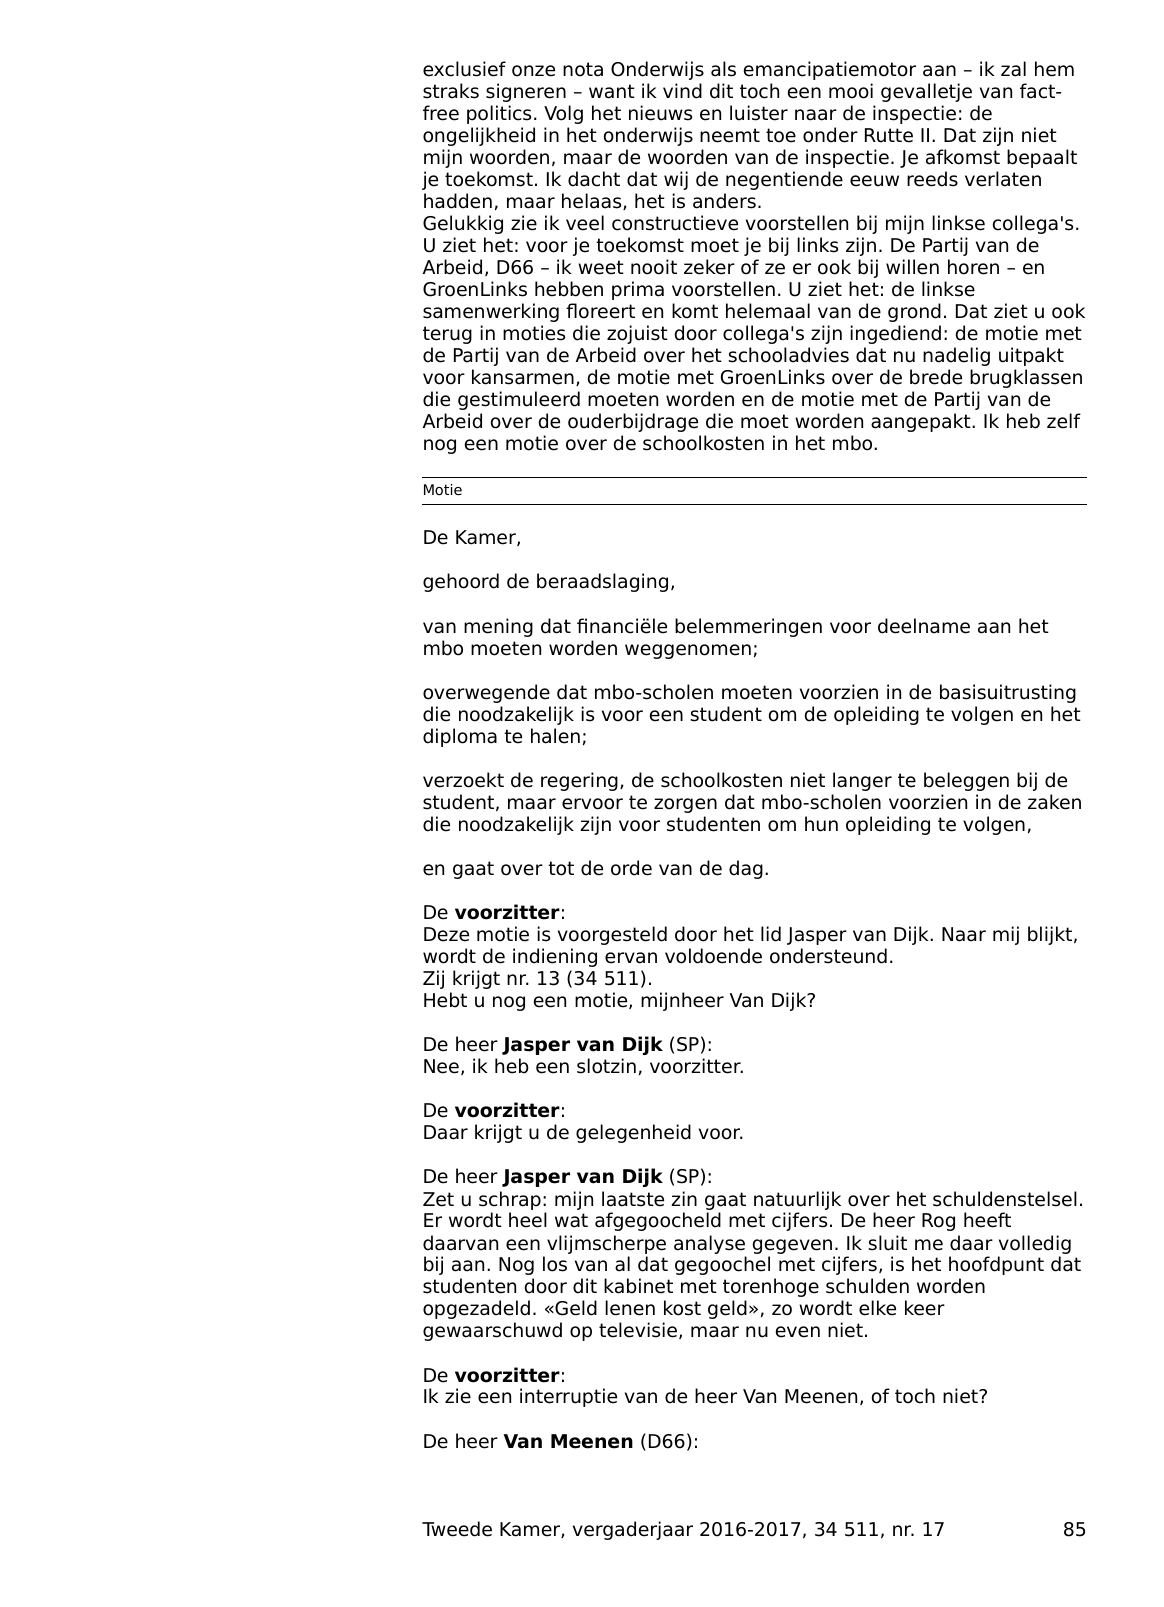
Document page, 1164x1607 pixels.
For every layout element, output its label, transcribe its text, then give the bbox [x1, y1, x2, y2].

text Zet u schrap: mijn laatste zin gaat natuurlijk over het schuldenstelsel. Er wordt heel wat afgegoocheld met cijfers. De heer Rog heeft daarvan een vlijmscherpe analyse gegeven. Ik sluit me daar volledig bij aan. Nog los van al dat gegoochel met cijfers, is het hoofdpunt dat studenten door dit kabinet met torenhoge schulden worden opgezadeld. «Geld lenen kost geld», zo wordt elke keer gewaarschuwd op televisie, maar nu even niet. [422, 1188, 1087, 1342]
text Hebt u nog een motie, mijnheer Van Dijk? [422, 990, 1087, 1012]
text De Kamer, [422, 527, 1087, 549]
text De voorzitter: [422, 902, 1087, 924]
text Ik zie een interruptie van de heer Van Meenen, of toch niet? [422, 1386, 1087, 1408]
text De voorzitter: [422, 1364, 1087, 1386]
text De voorzitter: [422, 1100, 1087, 1122]
text exclusief onze nota Onderwijs als emancipatiemotor aan – ik zal hem straks signeren – want ik vind dit toch een mooi gevalletje van fact-free politics. Volg het nieuws en luister naar de inspectie: de ongelijkheid in het onderwijs neemt toe onder Rutte II. Dat zijn niet mijn woorden, maar de woorden van de inspectie. Je afkomst bepaalt je toekomst. Ik dacht dat wij de negentiende eeuw reeds verlaten hadden, maar helaas, het is anders. [422, 59, 1087, 213]
text Nee, ik heb een slotzin, voorzitter. [422, 1056, 1087, 1078]
text gehoord de beraadslaging, [422, 571, 1087, 593]
text van mening dat financiële belemmeringen voor deelname aan het mbo moeten worden weggenomen; [422, 616, 1087, 659]
text verzoekt de regering, de schoolkosten niet langer te beleggen bij de student, maar ervoor te zorgen dat mbo-scholen voorzien in de zaken die noodzakelijk zijn voor studenten om hun opleiding te volgen, [422, 770, 1087, 836]
text Daar krijgt u de gelegenheid voor. [422, 1122, 1087, 1144]
text Deze motie is voorgesteld door het lid Jasper van Dijk. Naar mij blijkt, wordt de indiening ervan voldoende ondersteund. [422, 924, 1087, 968]
text De heer Jasper van Dijk (SP): [422, 1166, 1087, 1188]
table_header Motie [422, 478, 1087, 504]
text en gaat over tot de orde van de dag. [422, 858, 1087, 880]
text De heer Van Meenen (D66): [422, 1431, 1087, 1453]
text De heer Jasper van Dijk (SP): [422, 1034, 1087, 1056]
text Gelukkig zie ik veel constructieve voorstellen bij mijn linkse collega's. U ziet het: voor je toekomst moet je bij links zijn. De Partij van de Arbeid, D66 – ik weet nooit zeker of ze er ook bij willen horen – en GroenLinks hebben prima voorstellen. U ziet het: de linkse samenwerking floreert en komt helemaal van de grond. Dat ziet u ook terug in moties die zojuist door collega's zijn ingediend: de motie met de Partij van de Arbeid over het schooladvies dat nu nadelig uitpakt voor kansarmen, de motie met GroenLinks over de brede brugklassen die gestimuleerd moeten worden en de motie met de Partij van de Arbeid over de ouderbijdrage die moet worden aangepakt. Ik heb zelf nog een motie over de schoolkosten in het mbo. [422, 213, 1087, 455]
text overwegende dat mbo-scholen moeten voorzien in de basisuitrusting die noodzakelijk is voor een student om de opleiding te volgen en het diploma te halen; [422, 682, 1087, 748]
text Zij krijgt nr. 13 (34 511). [422, 968, 1087, 990]
